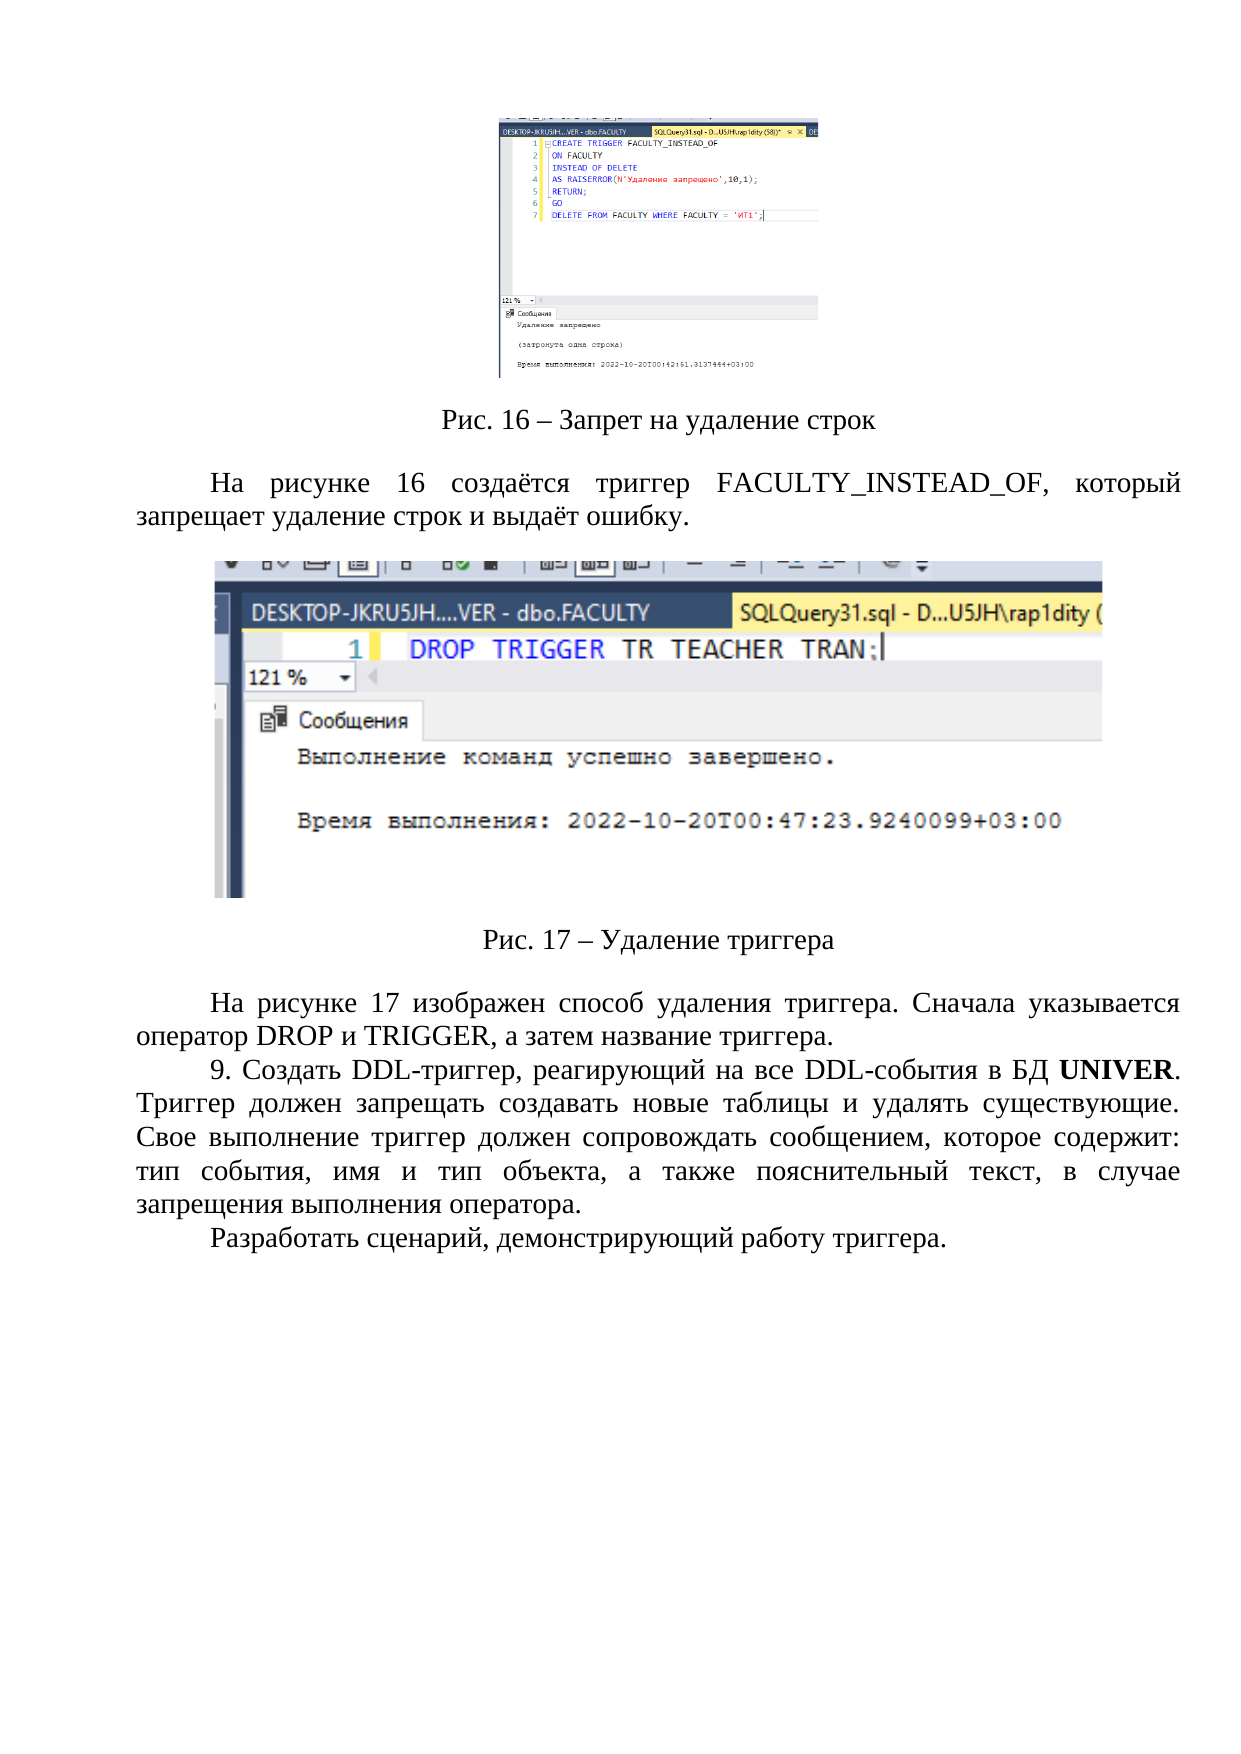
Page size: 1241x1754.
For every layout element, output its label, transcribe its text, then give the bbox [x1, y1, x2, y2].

text Рис. 16 – Запрет на удаление строк [136, 402, 1181, 436]
picture [214, 561, 1103, 898]
picture [498, 118, 819, 378]
text На рисунке 17 изображен способ удаления триггера. Сначала указывается оператор DROP и TRIGGER, а затем название триггера. [136, 985, 1181, 1052]
text Рис. 17 – Удаление триггера [136, 922, 1181, 956]
text На рисунке 16 создаётся триггер FACULTY_INSTEAD_OF, который запрещает удаление строк и выдаёт ошибку. [136, 465, 1181, 532]
text 9. Создать DDL-триггер, реагирующий на все DDL-события в БД UNIVER. Триггер должен запрещать создавать новые таблицы и удалять существующие. Свое выполнение триггер должен сопровождать сообщением, которое содержит: тип события, имя и тип объекта, а также пояснительный текст, в случае запрещения выполнения оператора. [136, 1052, 1181, 1220]
text Разработать сценарий, демонстрирующий работу триггера. [136, 1220, 1181, 1253]
